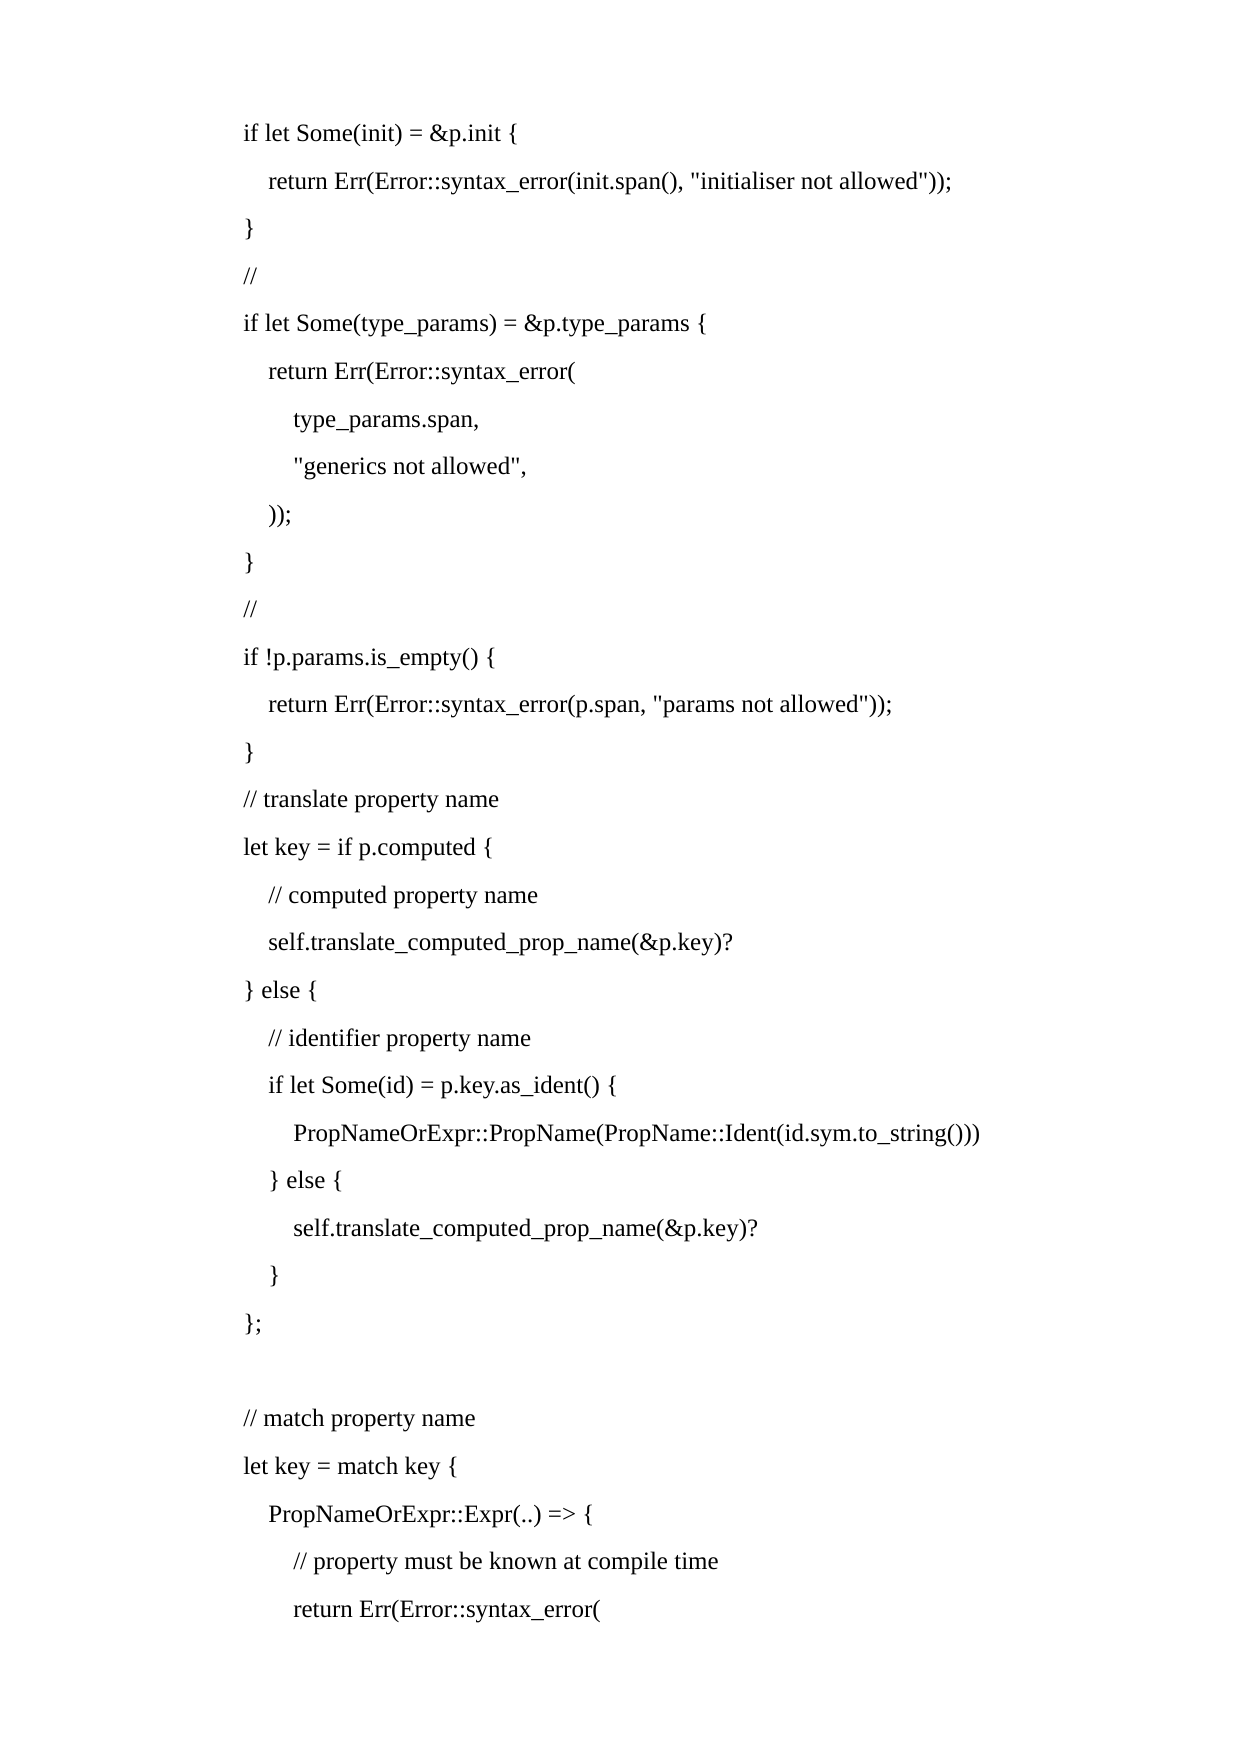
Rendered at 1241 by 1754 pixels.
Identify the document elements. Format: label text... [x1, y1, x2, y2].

text // property must be known at compile time [118, 1546, 1122, 1575]
text } else { [118, 975, 1122, 1004]
text if let Some(init) = &p.init { [118, 118, 1122, 147]
text } else { [118, 1165, 1122, 1194]
text } [118, 547, 1122, 575]
text // [118, 261, 1122, 290]
text }; [118, 1308, 1122, 1337]
text self.translate_computed_prop_name(&p.key)? [118, 927, 1122, 956]
text "generics not allowed", [118, 451, 1122, 480]
text if !p.params.is_empty() { [118, 642, 1122, 671]
text if let Some(type_params) = &p.type_params { [118, 308, 1122, 337]
text } [118, 1261, 1122, 1289]
text type_params.span, [118, 404, 1122, 432]
text // identifier property name [118, 1023, 1122, 1051]
text } [118, 737, 1122, 766]
text )); [118, 499, 1122, 528]
text } [118, 213, 1122, 242]
text // translate property name [118, 784, 1122, 813]
text // [118, 594, 1122, 623]
text let key = match key { [118, 1451, 1122, 1480]
text PropNameOrExpr::PropName(PropName::Ident(id.sym.to_string())) [118, 1118, 1122, 1147]
text PropNameOrExpr::Expr(..) => { [118, 1499, 1122, 1527]
text let key = if p.computed { [118, 832, 1122, 861]
text // match property name [118, 1403, 1122, 1432]
text return Err(Error::syntax_error(p.span, "params not allowed")); [118, 689, 1122, 718]
text self.translate_computed_prop_name(&p.key)? [118, 1213, 1122, 1242]
text return Err(Error::syntax_error( [118, 1594, 1122, 1623]
text return Err(Error::syntax_error( [118, 356, 1122, 385]
text return Err(Error::syntax_error(init.span(), "initialiser not allowed")); [118, 166, 1122, 194]
text // computed property name [118, 880, 1122, 908]
text if let Some(id) = p.key.as_ident() { [118, 1070, 1122, 1099]
